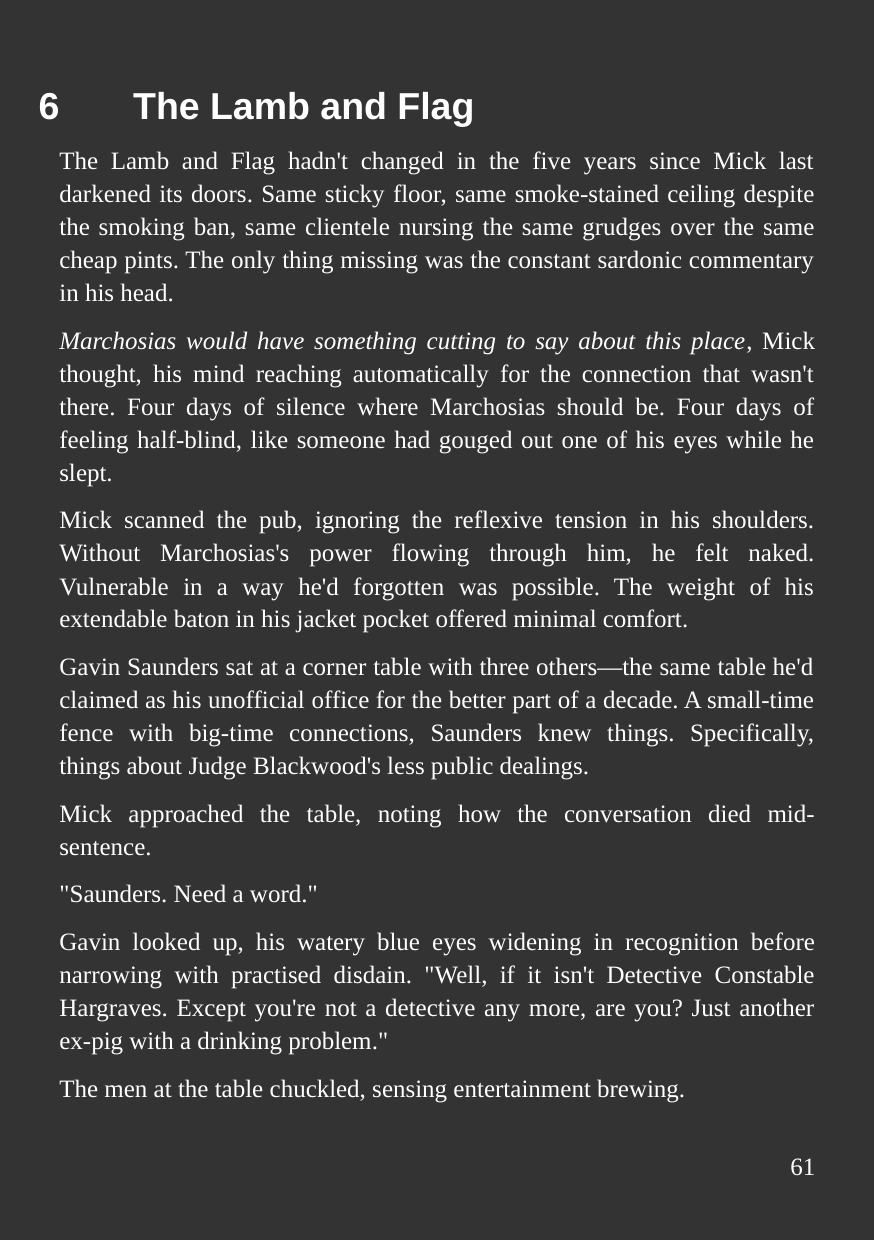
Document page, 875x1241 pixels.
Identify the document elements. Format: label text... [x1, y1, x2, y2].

text Mick scanned the pub, ignoring the reflexive tension in his shoulders. Without Marchosias's power flowing through him, he felt naked. Vulnerable in a way he'd forgotten was possible. The weight of his extendable baton in his jacket pocket offered minimal comfort. [59, 506, 815, 633]
text Gavin looked up, his watery blue eyes widening in recognition before narrowing with practised disdain. "Well, if it isn't Detective Constable Hargraves. Except you're not a detective any more, are you? Just another ex-pig with a drinking problem." [59, 927, 815, 1055]
subtitle The Lamb and Flag [59, 84, 815, 127]
text The men at the table chuckled, sensing entertainment brewing. [59, 1074, 815, 1102]
text Marchosias would have something cutting to say about this place, Mick thought, his mind reaching automatically for the connection that wasn't there. Four days of silence where Marchosias should be. Four days of feeling half-blind, like someone had gouged out one of his eyes while he slept. [59, 326, 815, 487]
text "Saunders. Need a word." [59, 879, 815, 908]
text The Lamb and Flag hadn't changed in the five years since Mick last darkened its doors. Same sticky floor, same smoke-stained ceiling despite the smoking ban, same clientele nursing the same grudges over the same cheap pints. The only thing missing was the constant sardonic commentary in his head. [59, 146, 815, 307]
text Mick approached the table, noting how the conversation died mid-sentence. [59, 799, 815, 861]
text Gavin Saunders sat at a corner table with three others—the same table he'd claimed as his unofficial office for the better part of a decade. A small-time fence with big-time connections, Saunders knew things. Specifically, things about Judge Blackwood's less public dealings. [59, 652, 815, 780]
